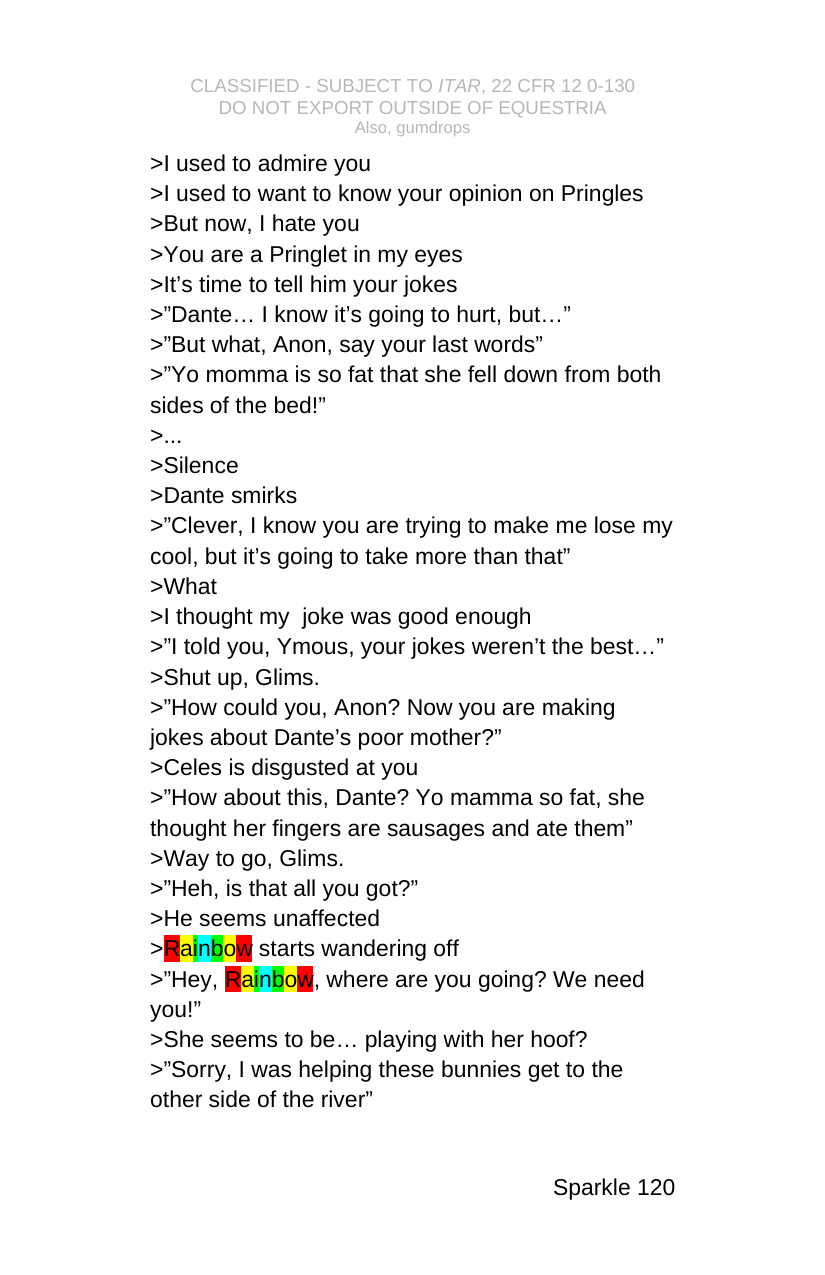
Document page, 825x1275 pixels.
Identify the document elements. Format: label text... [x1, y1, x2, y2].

text >What [150, 573, 675, 599]
text >I used to admire you [150, 150, 675, 176]
text >I thought my joke was good enough [150, 603, 675, 629]
text >Rainbow starts wandering off [150, 935, 675, 962]
text >But now, I hate you [150, 210, 675, 237]
text >”Dante… I know it’s going to hurt, but…” [150, 301, 675, 327]
text >It’s time to tell him your jokes [150, 271, 675, 297]
text >Celes is disgusted at you [150, 754, 675, 781]
text >I used to want to know your opinion on Pringles [150, 180, 675, 207]
text >Dante smirks [150, 482, 675, 509]
text >Silence [150, 452, 675, 478]
text >... [150, 422, 675, 448]
text >Way to go, Glims. [150, 845, 675, 871]
text >”Clever, I know you are trying to make me lose my cool, but it’s going to take more than that” [150, 512, 675, 569]
text >Shut up, Glims. [150, 663, 675, 690]
text >You are a Pringlet in my eyes [150, 241, 675, 267]
text >”Sorry, I was helping these bunnies get to the other side of the river” [150, 1056, 675, 1113]
text >She seems to be… playing with her hoof? [150, 1026, 675, 1052]
text >”But what, Anon, say your last words” [150, 331, 675, 358]
text >”Heh, is that all you got?” [150, 875, 675, 901]
text >”I told you, Ymous, your jokes weren’t the best…” [150, 633, 675, 660]
text >He seems unaffected [150, 905, 675, 932]
text >”How about this, Dante? Yo mamma so fat, she thought her fingers are sausages and ate them” [150, 784, 675, 841]
text >”Hey, Rainbow, where are you going? We need you!” [150, 966, 675, 1022]
text >”How could you, Anon? Now you are making jokes about Dante’s poor mother?” [150, 694, 675, 750]
text >”Yo momma is so fat that she fell down from both sides of the bed!” [150, 361, 675, 418]
